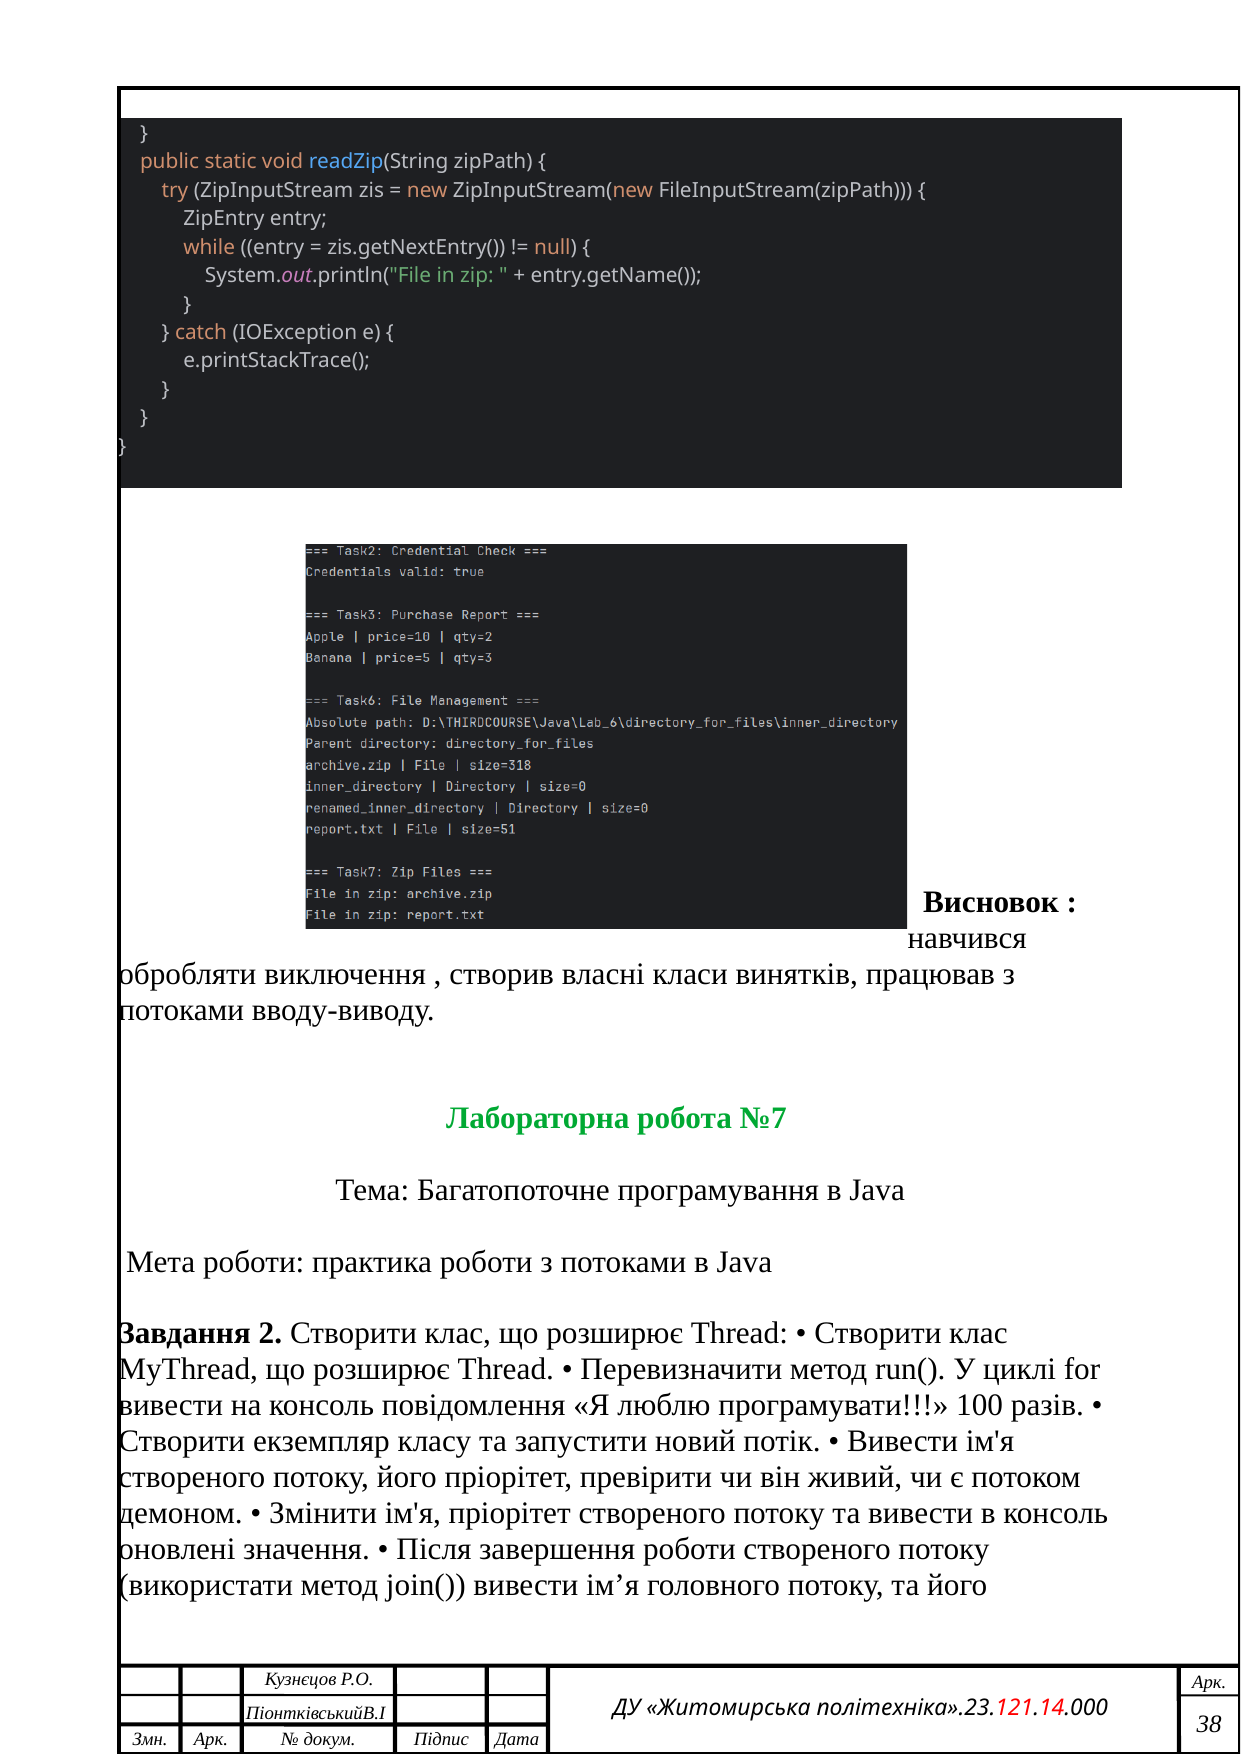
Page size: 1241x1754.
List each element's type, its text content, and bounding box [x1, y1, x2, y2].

text Мета роботи: практика роботи з потоками в Java [121, 1243, 1122, 1279]
text } public static void readZip(String zipPath) { try (ZipInputStream zis = new ZipInputStream(new FileInputStream(zipPath))) { ZipEntry entry; while ((entry = zis.getNextEntry()) != null) { System.out.println("File in zip: " + entry.getName()); } } catch (IOException e) { e.printStackTrace(); } } } [121, 118, 1122, 488]
picture [305, 544, 908, 929]
text Висновок : навчився обробляти виключення , створив власні класи винятків, працював з потоками вводу-виводу. [121, 883, 1122, 1027]
text Завдання 2. Створити клас, що розширює Thread: • Створити клас MyThread, що розширює Thread. • Перевизначити метод run(). У циклі for вивести на консоль повідомлення «Я люблю програмувати!!!» 100 разів. • Створити екземпляр класу та запустити новий потік. • Вивести ім'я створеного потоку, його пріорітет, превірити чи він живий, чи є потоком демоном. • Змінити ім'я, пріорітет створеного потоку та вивести в консоль оновлені значення. • Після завершення роботи створеного потоку (використати метод join()) вивести ім’я головного потоку, та його [121, 1315, 1122, 1602]
text Тема: Багатопоточне програмування в Java [121, 1171, 1122, 1207]
text Лабораторна робота №7 [121, 1099, 1122, 1135]
